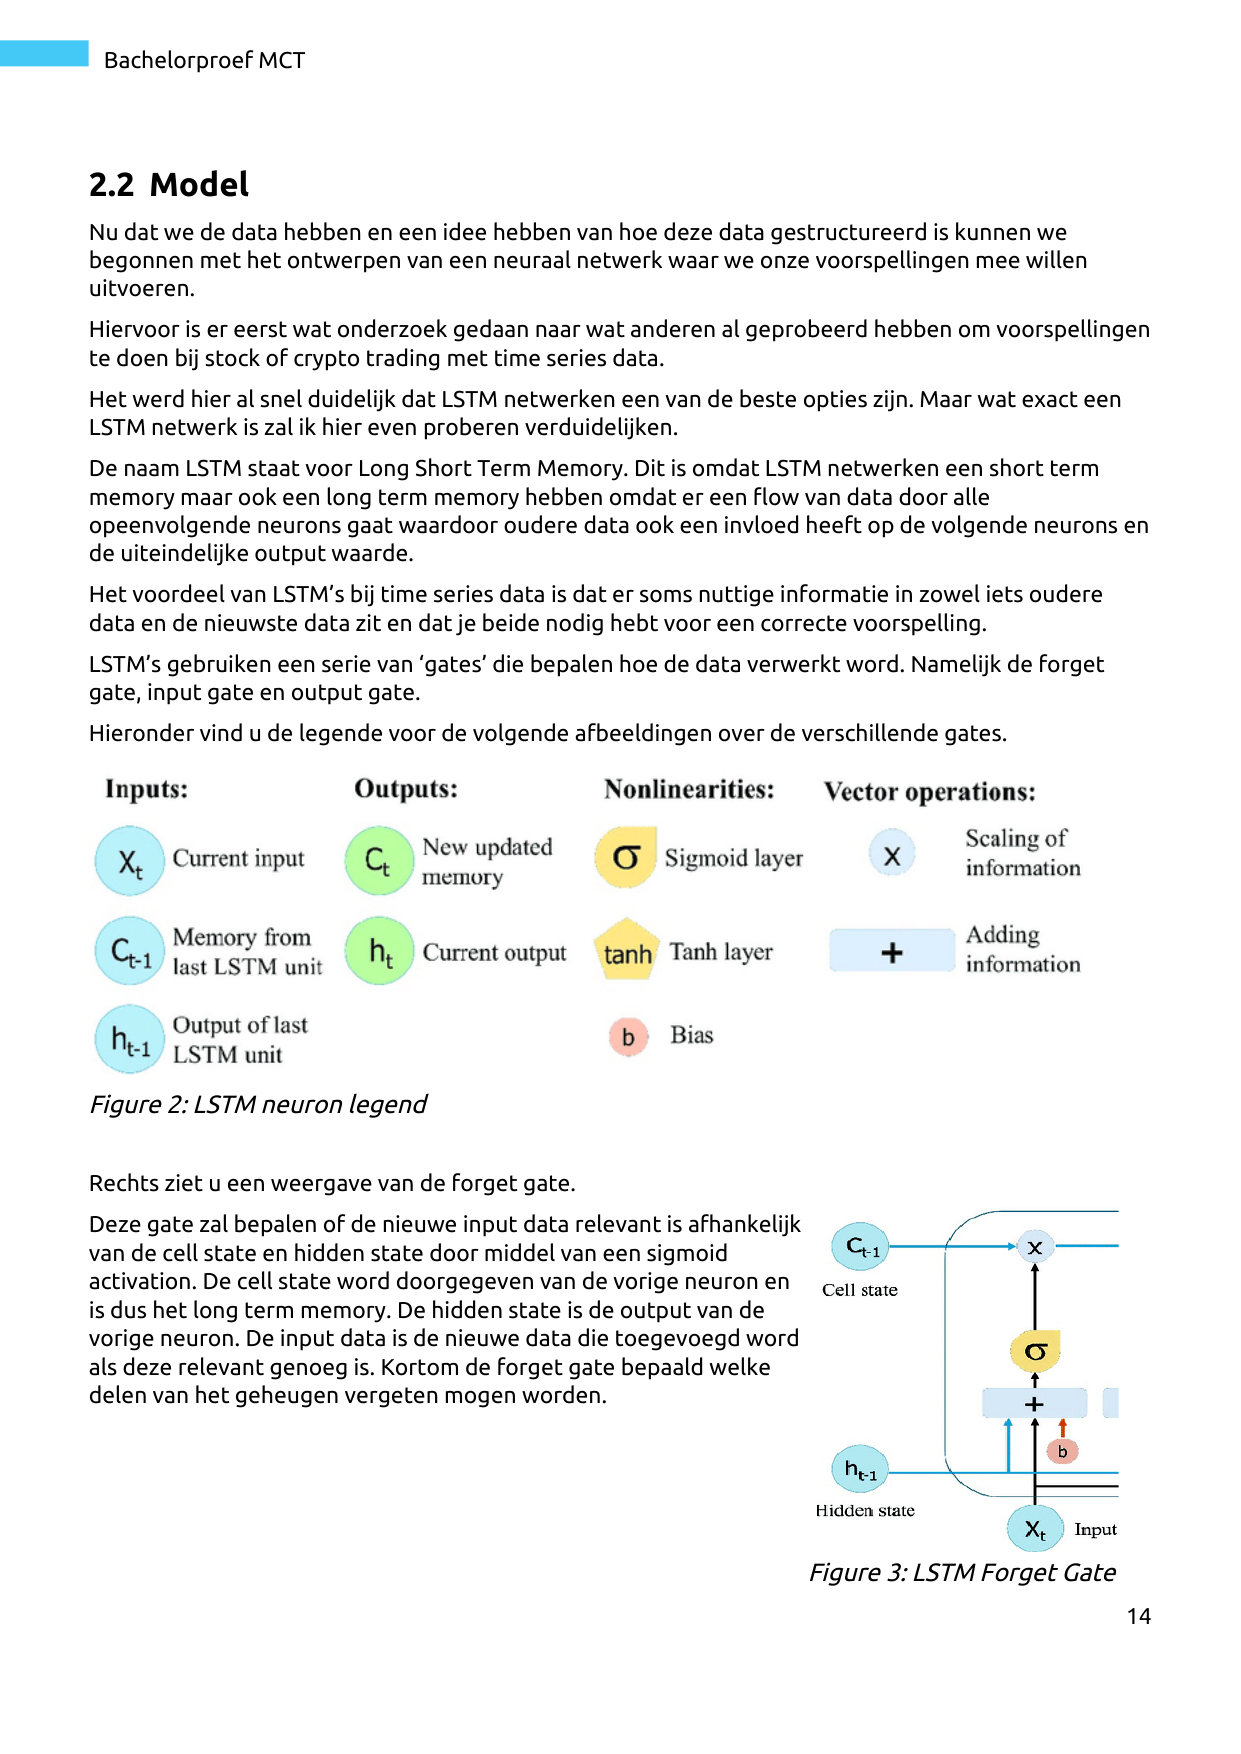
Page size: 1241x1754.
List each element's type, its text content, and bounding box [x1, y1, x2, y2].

subtitle Model [89, 164, 1152, 202]
text Figure 2: LSTM neuron legend [88, 1075, 1083, 1118]
text Nu dat we de data hebben en een idee hebben van hoe deze data gestructureerd is kunnen we begonnen met het ontwerpen van een neuraal netwerk waar we onze voorspellingen mee willen uitvoeren. [89, 218, 1152, 301]
text De naam LSTM staat voor Long Short Term Memory. Dit is omdat LSTM netwerken een short term memory maar ook een long term memory hebben omdat er een flow van data door alle opeenvolgende neurons gaat waardoor oudere data ook een invloed heeft op de volgende neurons en de uiteindelijke output waarde. [89, 454, 1152, 566]
text Hieronder vind u de legende voor de volgende afbeeldingen over de verschillende gates. [89, 719, 1152, 746]
text Hiervoor is er eerst wat onderzoek gedaan naar wat anderen al geprobeerd hebben om voorspellingen te doen bij stock of crypto trading met time series data. [89, 316, 1152, 371]
text Het voordeel van LSTM’s bij time series data is dat er soms nuttige informatie in zowel iets oudere data en de nieuwste data zit en dat je beide nodig hebt voor een correcte voorspelling. [89, 581, 1152, 636]
picture [817, 1130, 1119, 1552]
text LSTM’s gebruiken een serie van ‘gates’ die bepalen hoe de data verwerkt word. Namelijk de forget gate, input gate en output gate. [89, 650, 1152, 705]
text Deze gate zal bepalen of de nieuwe input data relevant is afhankelijk van de cell state en hidden state door middel van een sigmoid activation. De cell state word doorgegeven van de vorige neuron en is dus het long term memory. De hidden state is de output van de vorige neuron. De input data is de nieuwe data die toegevoegd word als deze relevant genoeg is. Kortom de forget gate bepaald welke delen van het geheugen vergeten mogen worden. [89, 1211, 808, 1408]
text Het werd hier al snel duidelijk dat LSTM netwerken een van de beste opties zijn. Maar wat exact een LSTM netwerk is zal ik hier even proberen verduidelijken. [89, 385, 1152, 440]
picture [88, 772, 1084, 1075]
text Figure 3: LSTM Forget Gate [808, 1552, 1119, 1586]
text Rechts ziet u een weergave van de forget gate. [89, 1170, 808, 1196]
